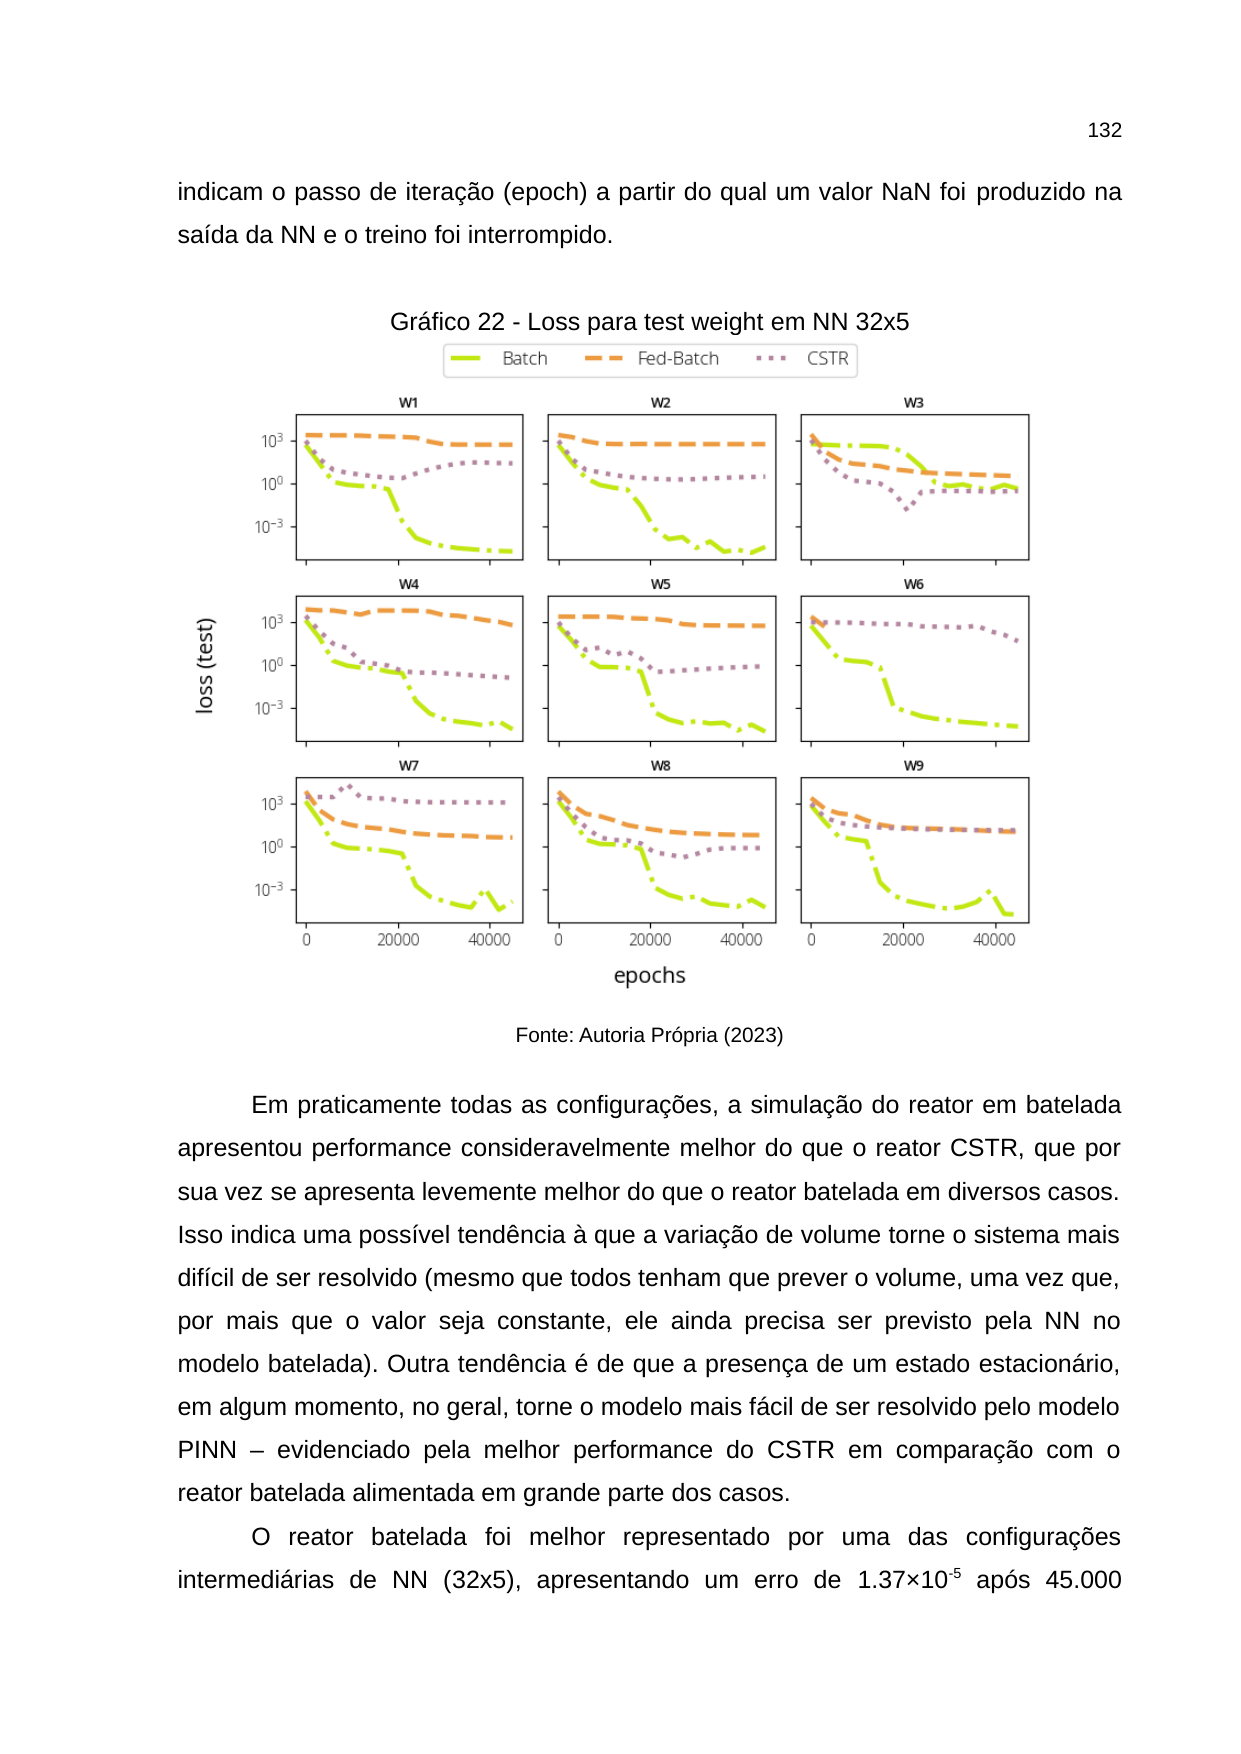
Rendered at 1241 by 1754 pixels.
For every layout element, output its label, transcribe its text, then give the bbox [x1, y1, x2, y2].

text Gráfico 22 - Loss para test weight em NN 32x5 [177, 306, 1122, 335]
text Em praticamente todas as configurações, a simulação do reator em batelada apresentou performance consideravelmente melhor do que o reator CSTR, que por sua vez se apresenta levemente melhor do que o reator batelada em diversos casos. Isso indica uma possível tendência à que a variação de volume torne o sistema mais difícil de ser resolvido (mesmo que todos tenham que prever o volume, uma vez que, por mais que o valor seja constante, ele ainda precisa ser previsto pela NN no modelo batelada). Outra tendência é de que a presença de um estado estacionário, em algum momento, no geral, torne o modelo mais fácil de ser resolvido pelo modelo PINN – evidenciado pela melhor performance do CSTR em comparação com o reator batelada alimentada em grande parte dos casos. [177, 1090, 1122, 1507]
text O reator batelada foi melhor representado por uma das configurações intermediárias de NN (32x5), apresentando um erro de 1.37×10-5 após 45.000 [177, 1521, 1122, 1593]
text Fonte: Autoria Própria (2023) [177, 1023, 1122, 1047]
picture [177, 335, 1123, 995]
text indicam o passo de iteração (epoch) a partir do qual um valor NaN foi produzido na saída da NN e o treino foi interrompido. [177, 177, 1122, 249]
